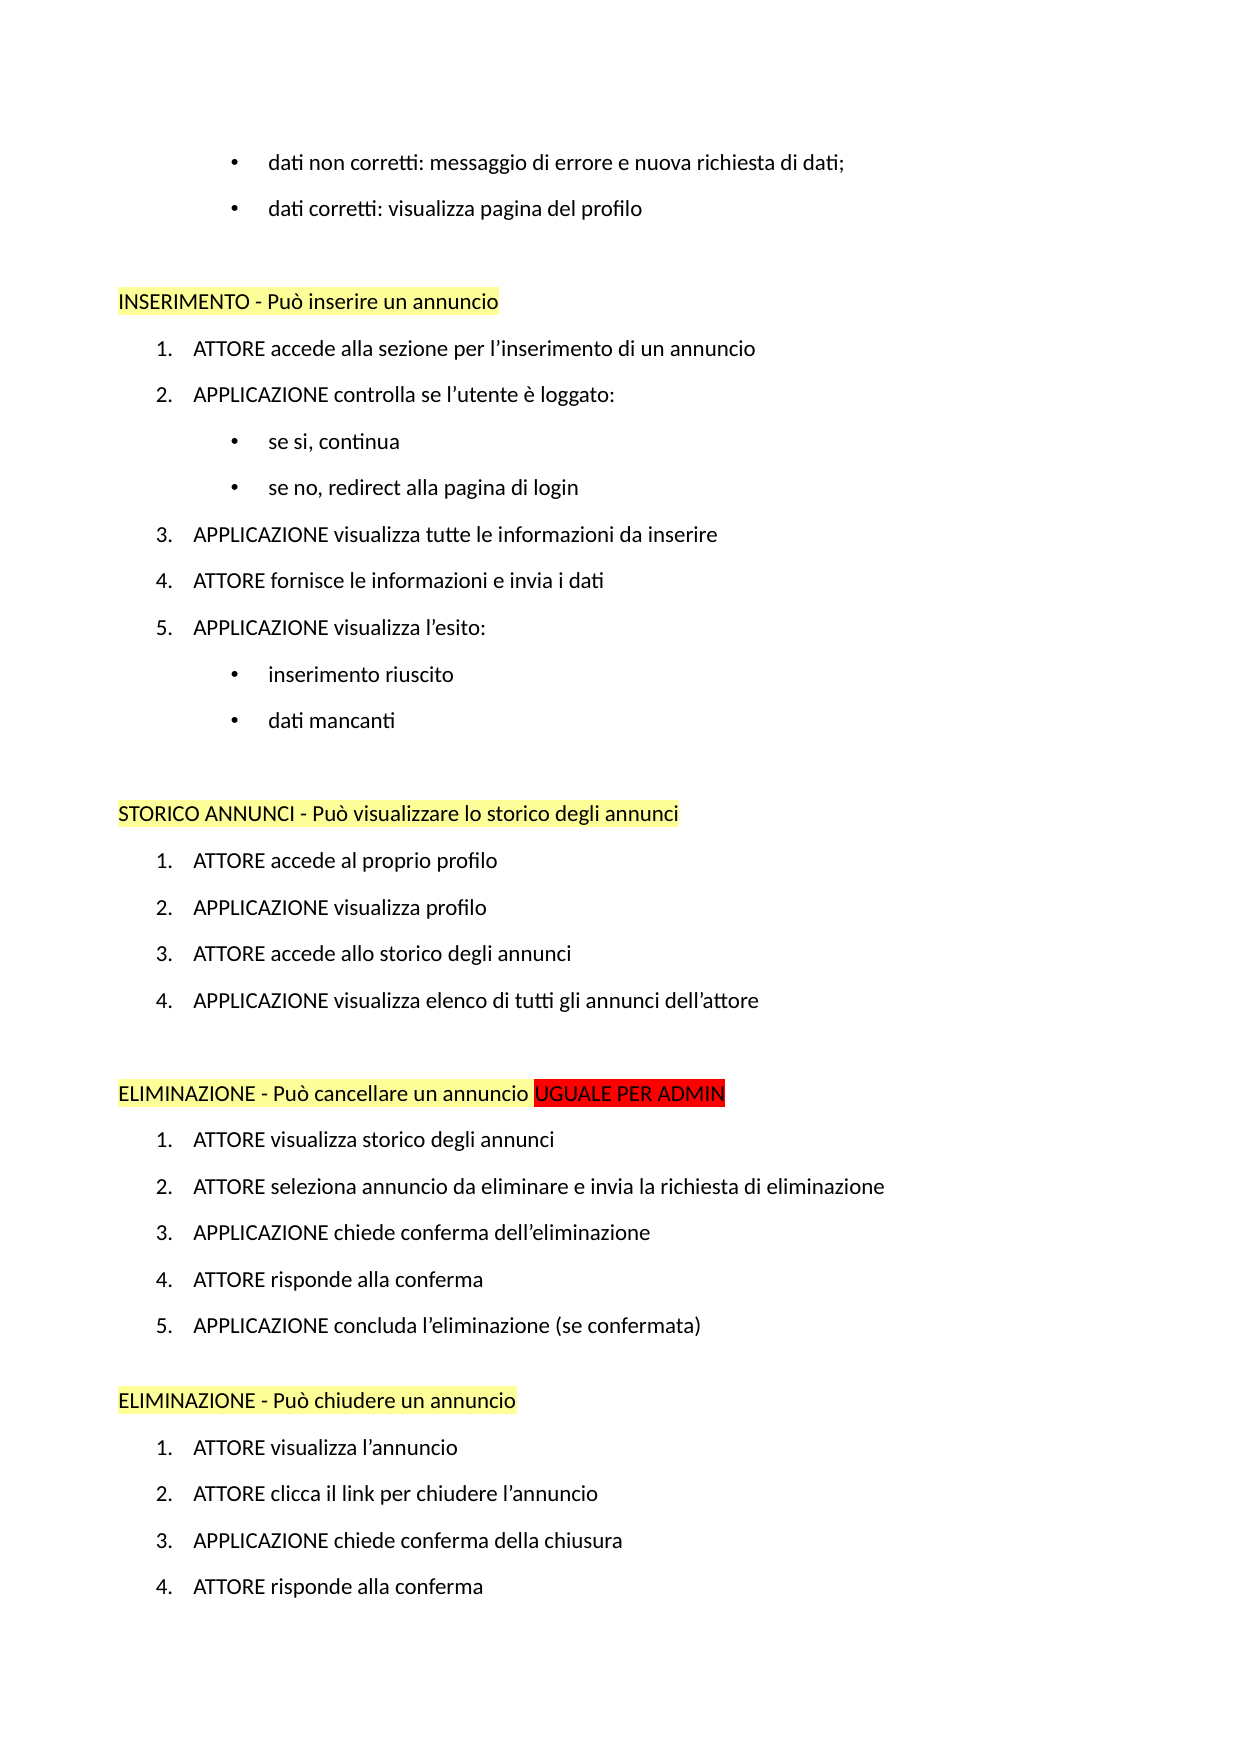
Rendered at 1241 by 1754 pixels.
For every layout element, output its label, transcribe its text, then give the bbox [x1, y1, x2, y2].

list APPLICAZIONE visualizza tutte le informazioni da inserire [156, 520, 1122, 548]
text INSERIMENTO - Può inserire un annuncio [118, 287, 1122, 315]
list APPLICAZIONE visualizza profilo [156, 893, 1122, 921]
text ELIMINAZIONE - Può cancellare un annuncio UGUALE PER ADMIN [118, 1079, 1122, 1107]
list ATTORE accede allo storico degli annunci [156, 939, 1122, 967]
text ELIMINAZIONE - Può chiudere un annuncio [118, 1386, 1122, 1414]
list APPLICAZIONE visualizza l’esito: [156, 613, 1122, 641]
list se si, continua [231, 427, 1122, 455]
list ATTORE visualizza l’annuncio [156, 1433, 1122, 1461]
list dati mancanti [231, 706, 1122, 734]
list APPLICAZIONE concluda l’eliminazione (se confermata) [156, 1312, 1122, 1340]
list APPLICAZIONE chiede conferma della chiusura [156, 1526, 1122, 1554]
list dati corretti: visualizza pagina del profilo [231, 194, 1122, 222]
list ATTORE clicca il link per chiudere l’annuncio [156, 1479, 1122, 1507]
list ATTORE accede alla sezione per l’inserimento di un annuncio [156, 334, 1122, 362]
list ATTORE visualizza storico degli annunci [156, 1125, 1122, 1153]
list ATTORE accede al proprio profilo [156, 846, 1122, 874]
list ATTORE risponde alla conferma [156, 1265, 1122, 1293]
text STORICO ANNUNCI - Può visualizzare lo storico degli annunci [118, 799, 1122, 827]
list ATTORE fornisce le informazioni e invia i dati [156, 567, 1122, 595]
list APPLICAZIONE visualizza elenco di tutti gli annunci dell’attore [156, 986, 1122, 1014]
list inserimento riuscito [231, 660, 1122, 688]
list APPLICAZIONE chiede conferma dell’eliminazione [156, 1218, 1122, 1247]
list dati non corretti: messaggio di errore e nuova richiesta di dati; [231, 148, 1122, 176]
list APPLICAZIONE controlla se l’utente è loggato: [156, 380, 1122, 408]
list ATTORE seleziona annuncio da eliminare e invia la richiesta di eliminazione [156, 1172, 1122, 1200]
list se no, redirect alla pagina di login [231, 473, 1122, 502]
list ATTORE risponde alla conferma [156, 1572, 1122, 1601]
